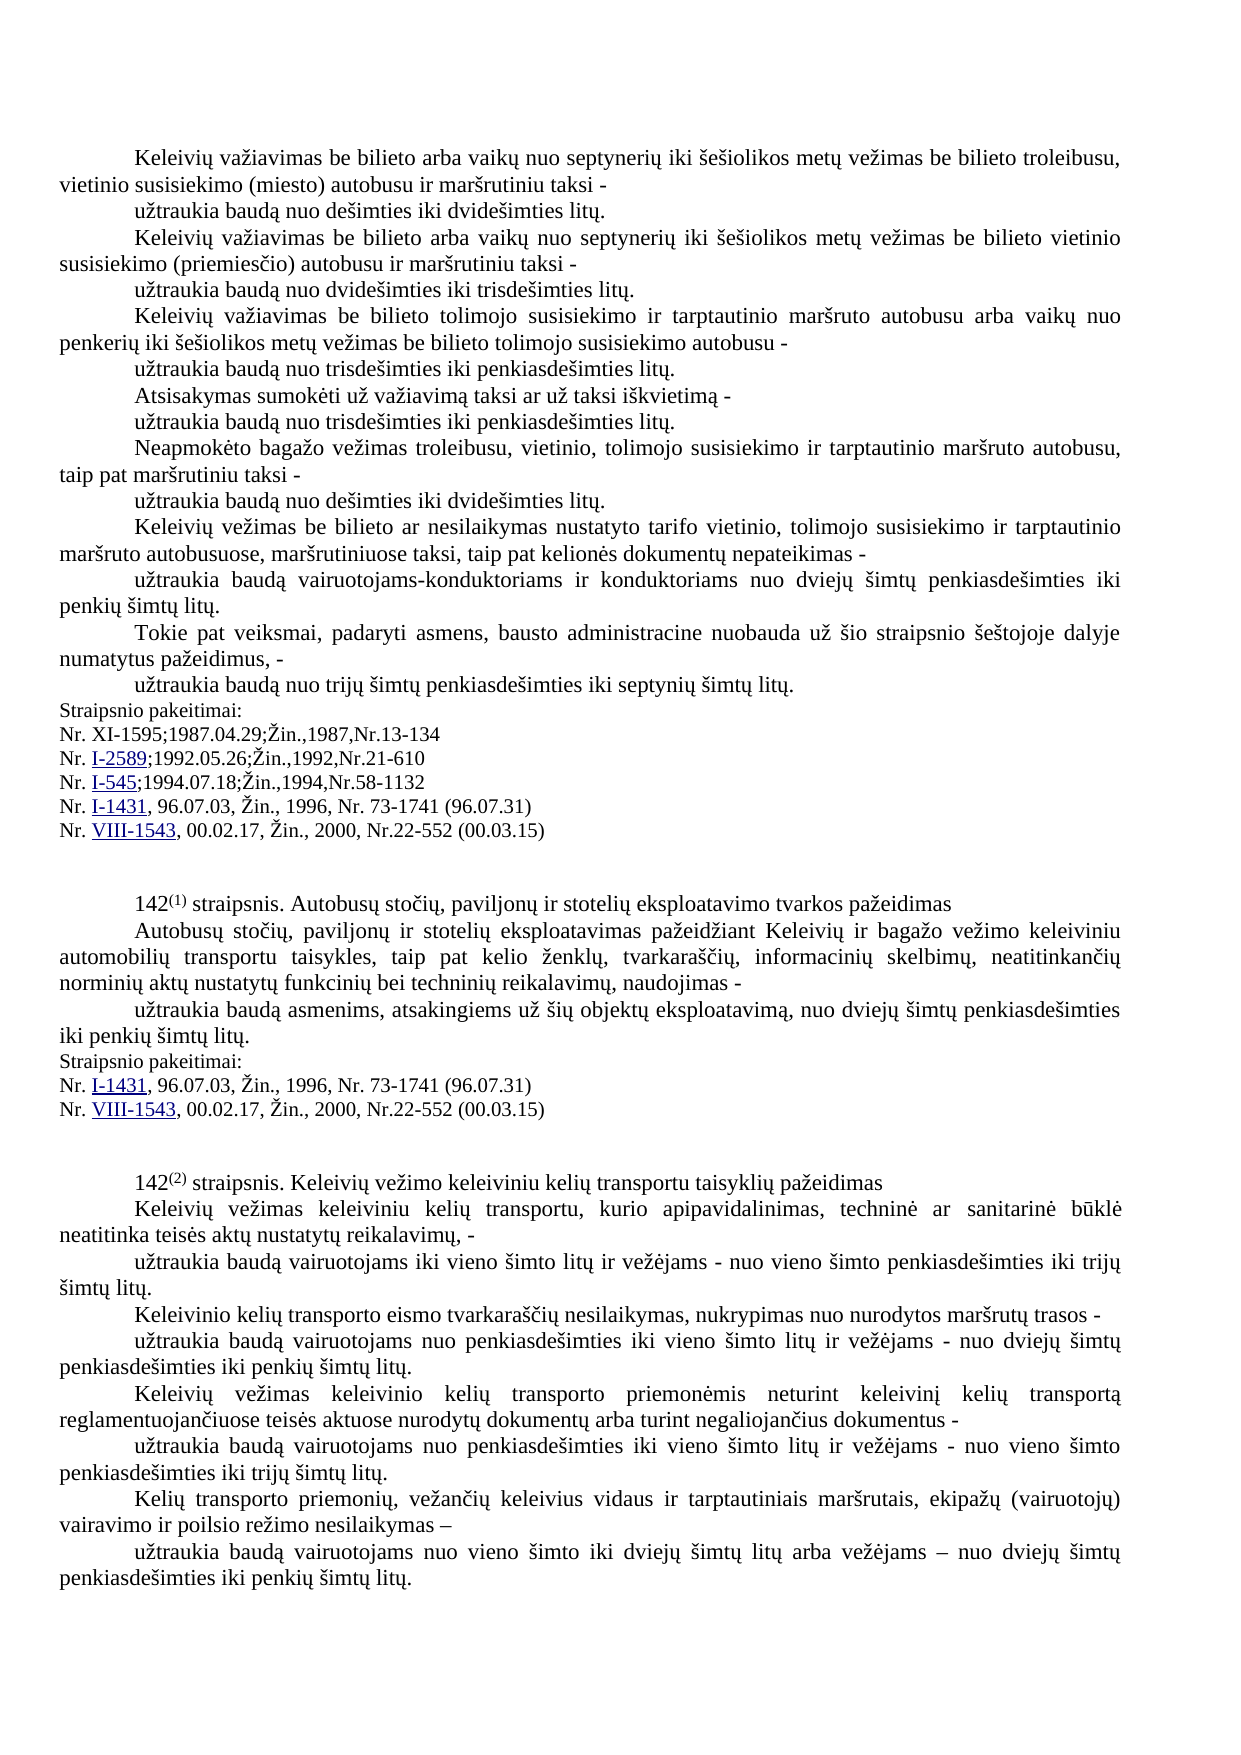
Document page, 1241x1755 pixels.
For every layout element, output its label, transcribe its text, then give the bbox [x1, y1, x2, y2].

text užtraukia baudą nuo trijų šimtų penkiasdešimties iki septynių šimtų litų. [59, 672, 1122, 698]
text 142(2) straipsnis. Keleivių vežimo keleiviniu kelių transportu taisyklių pažeidimas [134, 1169, 1122, 1195]
text Nr. I-545;1994.07.18;Žin.,1994,Nr.58-1132 [59, 770, 1122, 794]
text Nr. XI-1595;1987.04.29;Žin.,1987,Nr.13-134 [59, 722, 1122, 746]
text Autobusų stočių, paviljonų ir stotelių eksploatavimas pažeidžiant Keleivių ir bagažo vežimo keleiviniu automobilių transportu taisykles, taip pat kelio ženklų, tvarkaraščių, informacinių skelbimų, neatitinkančių norminių aktų nustatytų funkcinių bei techninių reikalavimų, naudojimas - [59, 917, 1122, 996]
text užtraukia baudą vairuotojams-konduktoriams ir konduktoriams nuo dviejų šimtų penkiasdešimties iki penkių šimtų litų. [59, 566, 1122, 619]
text Keleivinio kelių transporto eismo tvarkaraščių nesilaikymas, nukrypimas nuo nurodytos maršrutų trasos - [59, 1301, 1122, 1327]
text užtraukia baudą nuo dešimties iki dvidešimties litų. [59, 197, 1122, 223]
text Nr. VIII-1543, 00.02.17, Žin., 2000, Nr.22-552 (00.03.15) [59, 818, 1122, 842]
text užtraukia baudą nuo trisdešimties iki penkiasdešimties litų. [59, 408, 1122, 434]
text Keleivių važiavimas be bilieto arba vaikų nuo septynerių iki šešiolikos metų vežimas be bilieto vietinio susisiekimo (priemiesčio) autobusu ir maršrutiniu taksi - [59, 223, 1122, 276]
text Atsisakymas sumokėti už važiavimą taksi ar už taksi iškvietimą - [59, 382, 1122, 408]
text Straipsnio pakeitimai: [59, 698, 1122, 722]
text Nr. I-1431, 96.07.03, Žin., 1996, Nr. 73-1741 (96.07.31) [59, 1073, 1122, 1097]
text 142(1) straipsnis. Autobusų stočių, paviljonų ir stotelių eksploatavimo tvarkos pažeidimas [134, 890, 1122, 917]
text Nr. I-2589;1992.05.26;Žin.,1992,Nr.21-610 [59, 746, 1122, 770]
text Tokie pat veiksmai, padaryti asmens, bausto administracine nuobauda už šio straipsnio šeštojoje dalyje numatytus pažeidimus, - [59, 619, 1122, 672]
text užtraukia baudą vairuotojams nuo penkiasdešimties iki vieno šimto litų ir vežėjams - nuo dviejų šimtų penkiasdešimties iki penkių šimtų litų. [59, 1327, 1122, 1380]
text Neapmokėto bagažo vežimas troleibusu, vietinio, tolimojo susisiekimo ir tarptautinio maršruto autobusu, taip pat maršrutiniu taksi - [59, 434, 1122, 487]
text užtraukia baudą nuo dešimties iki dvidešimties litų. [59, 487, 1122, 513]
text Kelių transporto priemonių, vežančių keleivius vidaus ir tarptautiniais maršrutais, ekipažų (vairuotojų) vairavimo ir poilsio režimo nesilaikymas – [59, 1485, 1122, 1538]
text Keleivių vežimas keleiviniu kelių transportu, kurio apipavidalinimas, techninė ar sanitarinė būklė neatitinka teisės aktų nustatytų reikalavimų, - [59, 1195, 1122, 1248]
text užtraukia baudą vairuotojams nuo penkiasdešimties iki vieno šimto litų ir vežėjams - nuo vieno šimto penkiasdešimties iki trijų šimtų litų. [59, 1432, 1122, 1485]
text Nr. I-1431, 96.07.03, Žin., 1996, Nr. 73-1741 (96.07.31) [59, 794, 1122, 818]
text Keleivių važiavimas be bilieto arba vaikų nuo septynerių iki šešiolikos metų vežimas be bilieto troleibusu, vietinio susisiekimo (miesto) autobusu ir maršrutiniu taksi - [59, 144, 1122, 197]
text užtraukia baudą vairuotojams nuo vieno šimto iki dviejų šimtų litų arba vežėjams – nuo dviejų šimtų penkiasdešimties iki penkių šimtų litų. [59, 1538, 1122, 1591]
text užtraukia baudą nuo trisdešimties iki penkiasdešimties litų. [59, 355, 1122, 382]
text Nr. VIII-1543, 00.02.17, Žin., 2000, Nr.22-552 (00.03.15) [59, 1097, 1122, 1121]
text Straipsnio pakeitimai: [59, 1048, 1122, 1073]
text užtraukia baudą nuo dvidešimties iki trisdešimties litų. [59, 276, 1122, 303]
text Keleivių vežimas keleivinio kelių transporto priemonėmis neturint keleivinį kelių transportą reglamentuojančiuose teisės aktuose nurodytų dokumentų arba turint negaliojančius dokumentus - [59, 1380, 1122, 1432]
text Keleivių važiavimas be bilieto tolimojo susisiekimo ir tarptautinio maršruto autobusu arba vaikų nuo penkerių iki šešiolikos metų vežimas be bilieto tolimojo susisiekimo autobusu - [59, 303, 1122, 355]
text užtraukia baudą asmenims, atsakingiems už šių objektų eksploatavimą, nuo dviejų šimtų penkiasdešimties iki penkių šimtų litų. [59, 996, 1122, 1048]
text užtraukia baudą vairuotojams iki vieno šimto litų ir vežėjams - nuo vieno šimto penkiasdešimties iki trijų šimtų litų. [59, 1248, 1122, 1301]
text Keleivių vežimas be bilieto ar nesilaikymas nustatyto tarifo vietinio, tolimojo susisiekimo ir tarptautinio maršruto autobusuose, maršrutiniuose taksi, taip pat kelionės dokumentų nepateikimas - [59, 513, 1122, 566]
